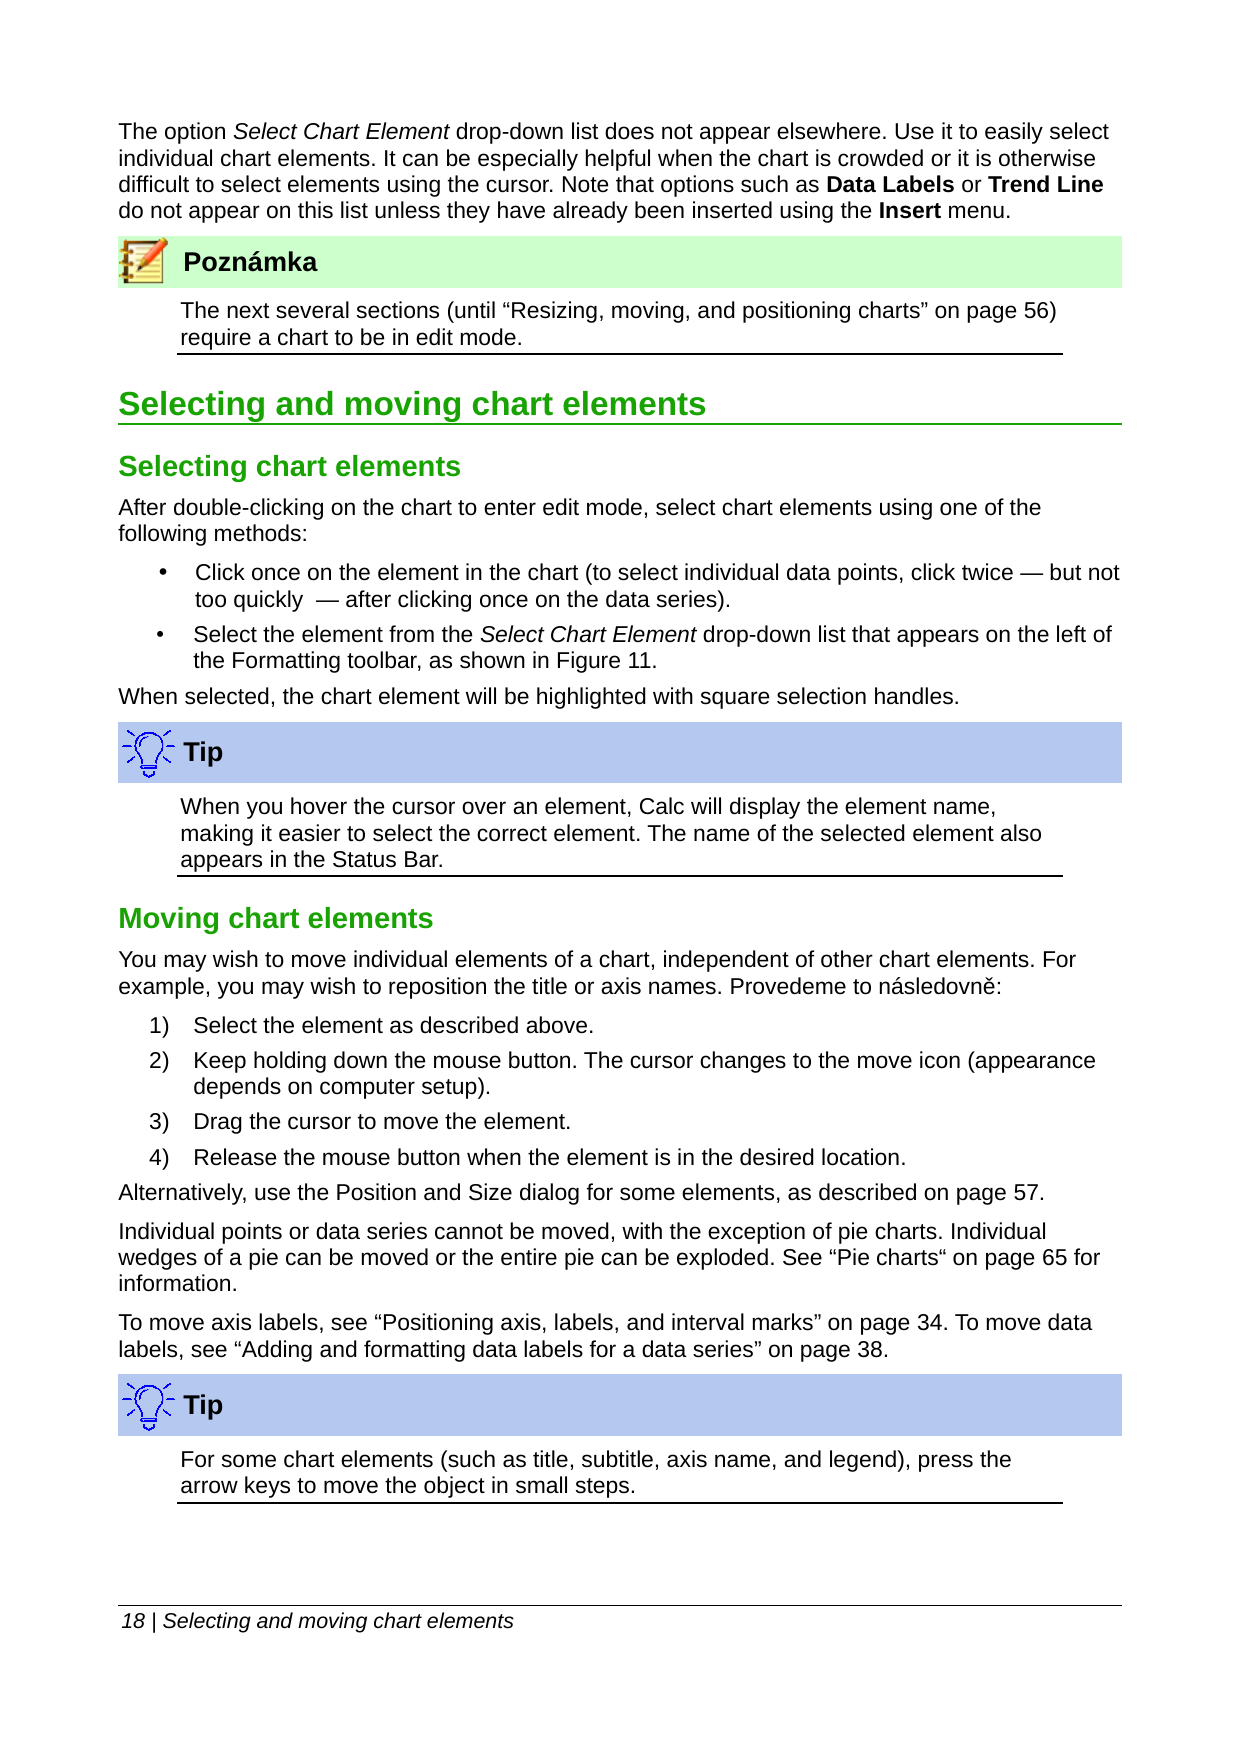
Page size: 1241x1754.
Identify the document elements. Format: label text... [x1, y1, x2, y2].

text You may wish to move individual elements of a chart, independent of other chart elements. For example, you may wish to reposition the title or axis names. Provedeme to následovně: [118, 946, 1122, 999]
list Drag the cursor to move the element. [169, 1108, 1122, 1135]
text When you hover the cursor over an element, Calc will display the element name, making it easier to select the correct element. The name of the selected element also appears in the Status Bar. [177, 790, 1063, 875]
text Individual points or data series cannot be moved, with the exception of pie charts. Individual wedges of a pie can be moved or the entire pie can be exploded. See “Pie charts“ on page 65 for information. [118, 1218, 1122, 1297]
subtitle Tip [118, 722, 1122, 783]
subtitle Poznámka [118, 236, 1122, 288]
list After double-clicking on the chart to enter edit mode, select chart elements using one of the following methods: [118, 494, 1122, 547]
text Alternatively, use the Position and Size dialog for some elements, as described on page 57. [118, 1179, 1122, 1205]
list Select the element from the Select Chart Element drop-down list that appears on the left of the Formatting toolbar, as shown in Figure 11. [156, 621, 1122, 674]
subtitle Selecting chart elements [118, 448, 1122, 482]
text The next several sections (until “Resizing, moving, and positioning charts” on page 56) require a chart to be in edit mode. [177, 294, 1063, 353]
picture [119, 722, 179, 782]
list When selected, the chart element will be highlighted with square selection handles. [118, 683, 1122, 709]
text To move axis labels, see “Positioning axis, labels, and interval marks” on page 34. To move data labels, see “Adding and formatting data labels for a data series” on page 38. [118, 1309, 1122, 1362]
list Click once on the element in the chart (to select individual data points, click twice — but not too quickly — after clicking once on the data series). [156, 559, 1122, 612]
list Release the mouse button when the element is in the desired location. [169, 1143, 1122, 1170]
subtitle Moving chart elements [118, 901, 1122, 934]
subtitle Tip [118, 1374, 1122, 1436]
picture [119, 1375, 179, 1435]
subtitle Selecting and moving chart elements [118, 384, 1122, 423]
list Select the element as described above. [169, 1012, 1122, 1038]
text The option Select Chart Element drop-down list does not appear elsewhere. Use it to easily select individual chart elements. It can be especially helpful when the chart is crowded or it is otherwise difficult to select elements using the cursor. Note that options such as Data Labels or Trend Line do not appear on this list unless they have already been inserted using the Insert menu. [118, 118, 1122, 223]
text For some chart elements (such as title, subtitle, axis name, and legend), press the arrow keys to move the object in small steps. [177, 1443, 1063, 1502]
picture [119, 236, 170, 287]
list Keep holding down the mouse button. The cursor changes to the move icon (appearance depends on computer setup). [169, 1047, 1122, 1099]
